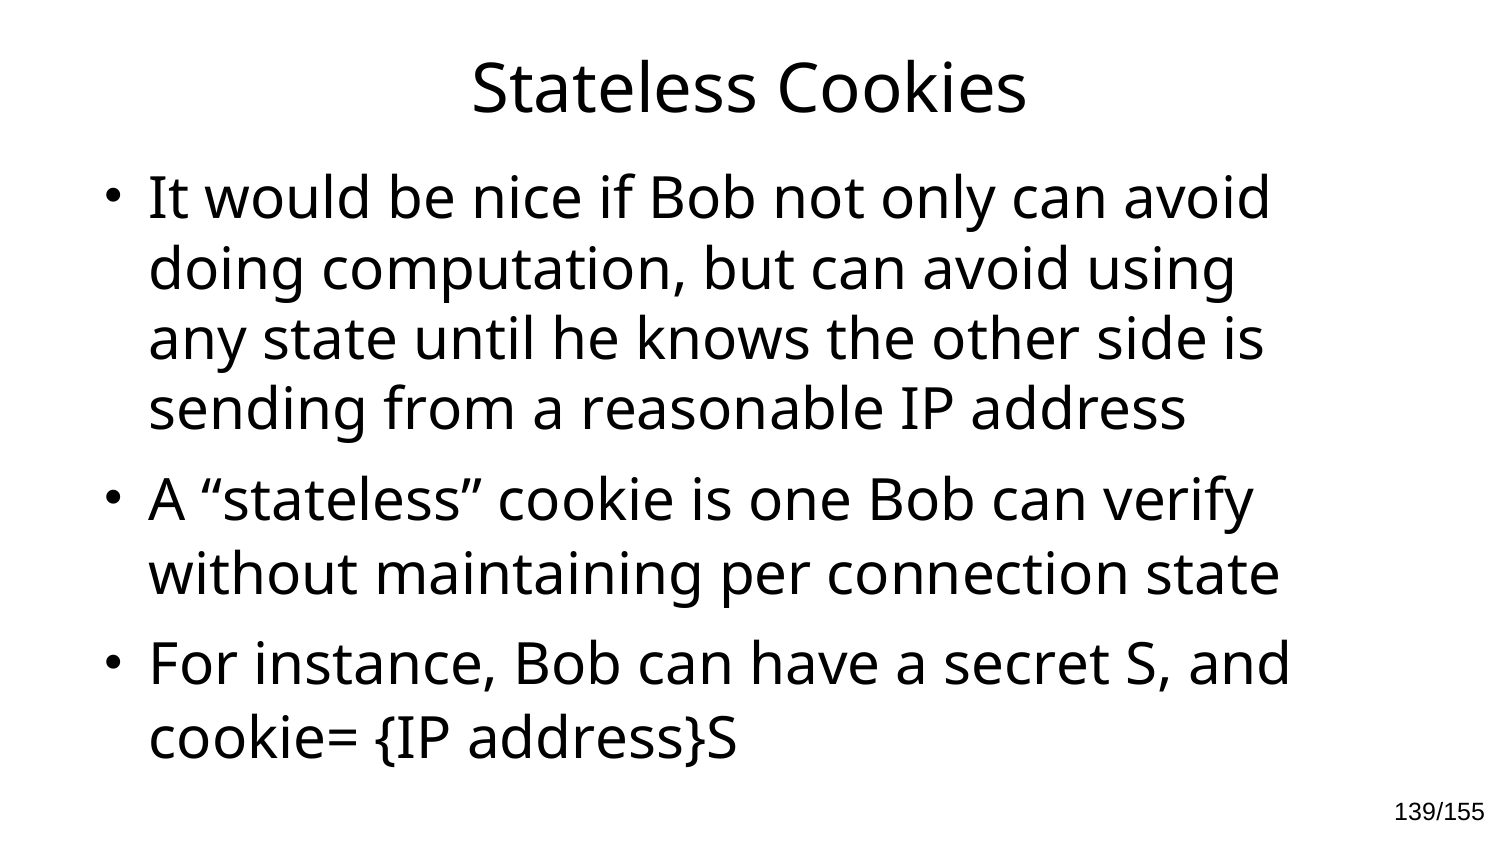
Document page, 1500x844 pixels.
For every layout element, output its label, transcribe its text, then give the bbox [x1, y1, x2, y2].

list It would be nice if Bob not only can avoid doing computation, but can avoid using any state until he knows the other side is sending from a reasonable IP address A “stateless” cookie is one Bob can verify without maintaining per connection state For instance, Bob can have a secret S, and cookie= {IP address}S [88, 152, 1364, 820]
title Stateless Cookies [112, 14, 1388, 155]
